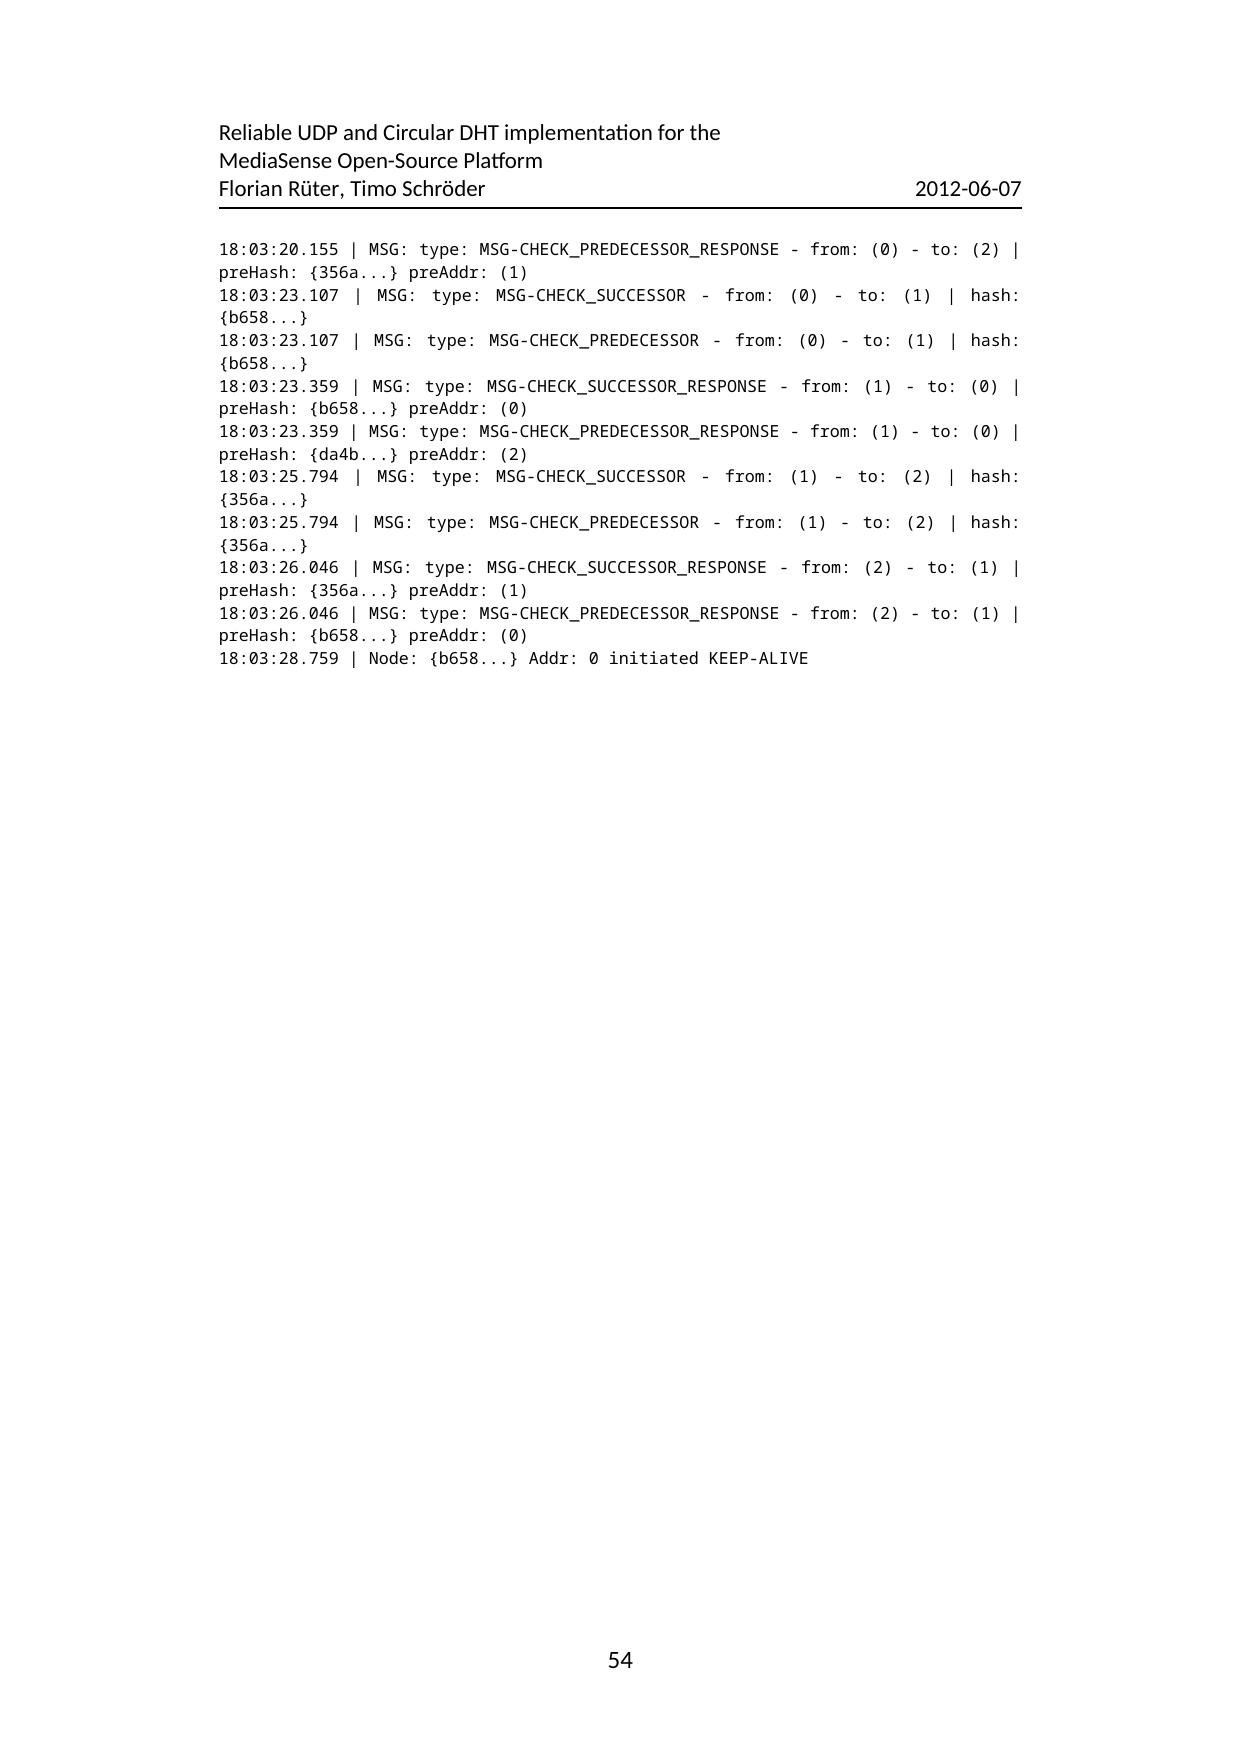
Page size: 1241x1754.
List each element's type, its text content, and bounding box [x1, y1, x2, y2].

text 18:03:23.107 | MSG: type: MSG-CHECK_SUCCESSOR - from: (0) - to: (1) | hash: {b658...} [218, 283, 1022, 329]
text 18:03:26.046 | MSG: type: MSG-CHECK_SUCCESSOR_RESPONSE - from: (2) - to: (1) | preHash: {356a...} preAddr: (1) [218, 556, 1022, 601]
text 18:03:23.359 | MSG: type: MSG-CHECK_PREDECESSOR_RESPONSE - from: (1) - to: (0) | preHash: {da4b...} preAddr: (2) [218, 419, 1022, 465]
text 18:03:28.759 | Node: {b658...} Addr: 0 initiated KEEP-ALIVE [218, 647, 1022, 669]
text 18:03:20.155 | MSG: type: MSG-CHECK_PREDECESSOR_RESPONSE - from: (0) - to: (2) | preHash: {356a...} preAddr: (1) [218, 238, 1022, 283]
text 18:03:23.107 | MSG: type: MSG-CHECK_PREDECESSOR - from: (0) - to: (1) | hash: {b658...} [218, 329, 1022, 374]
text 18:03:25.794 | MSG: type: MSG-CHECK_PREDECESSOR - from: (1) - to: (2) | hash: {356a...} [218, 510, 1022, 556]
text 18:03:23.359 | MSG: type: MSG-CHECK_SUCCESSOR_RESPONSE - from: (1) - to: (0) | preHash: {b658...} preAddr: (0) [218, 374, 1022, 419]
text 18:03:26.046 | MSG: type: MSG-CHECK_PREDECESSOR_RESPONSE - from: (2) - to: (1) | preHash: {b658...} preAddr: (0) [218, 601, 1022, 647]
text 18:03:25.794 | MSG: type: MSG-CHECK_SUCCESSOR - from: (1) - to: (2) | hash: {356a...} [218, 465, 1022, 510]
